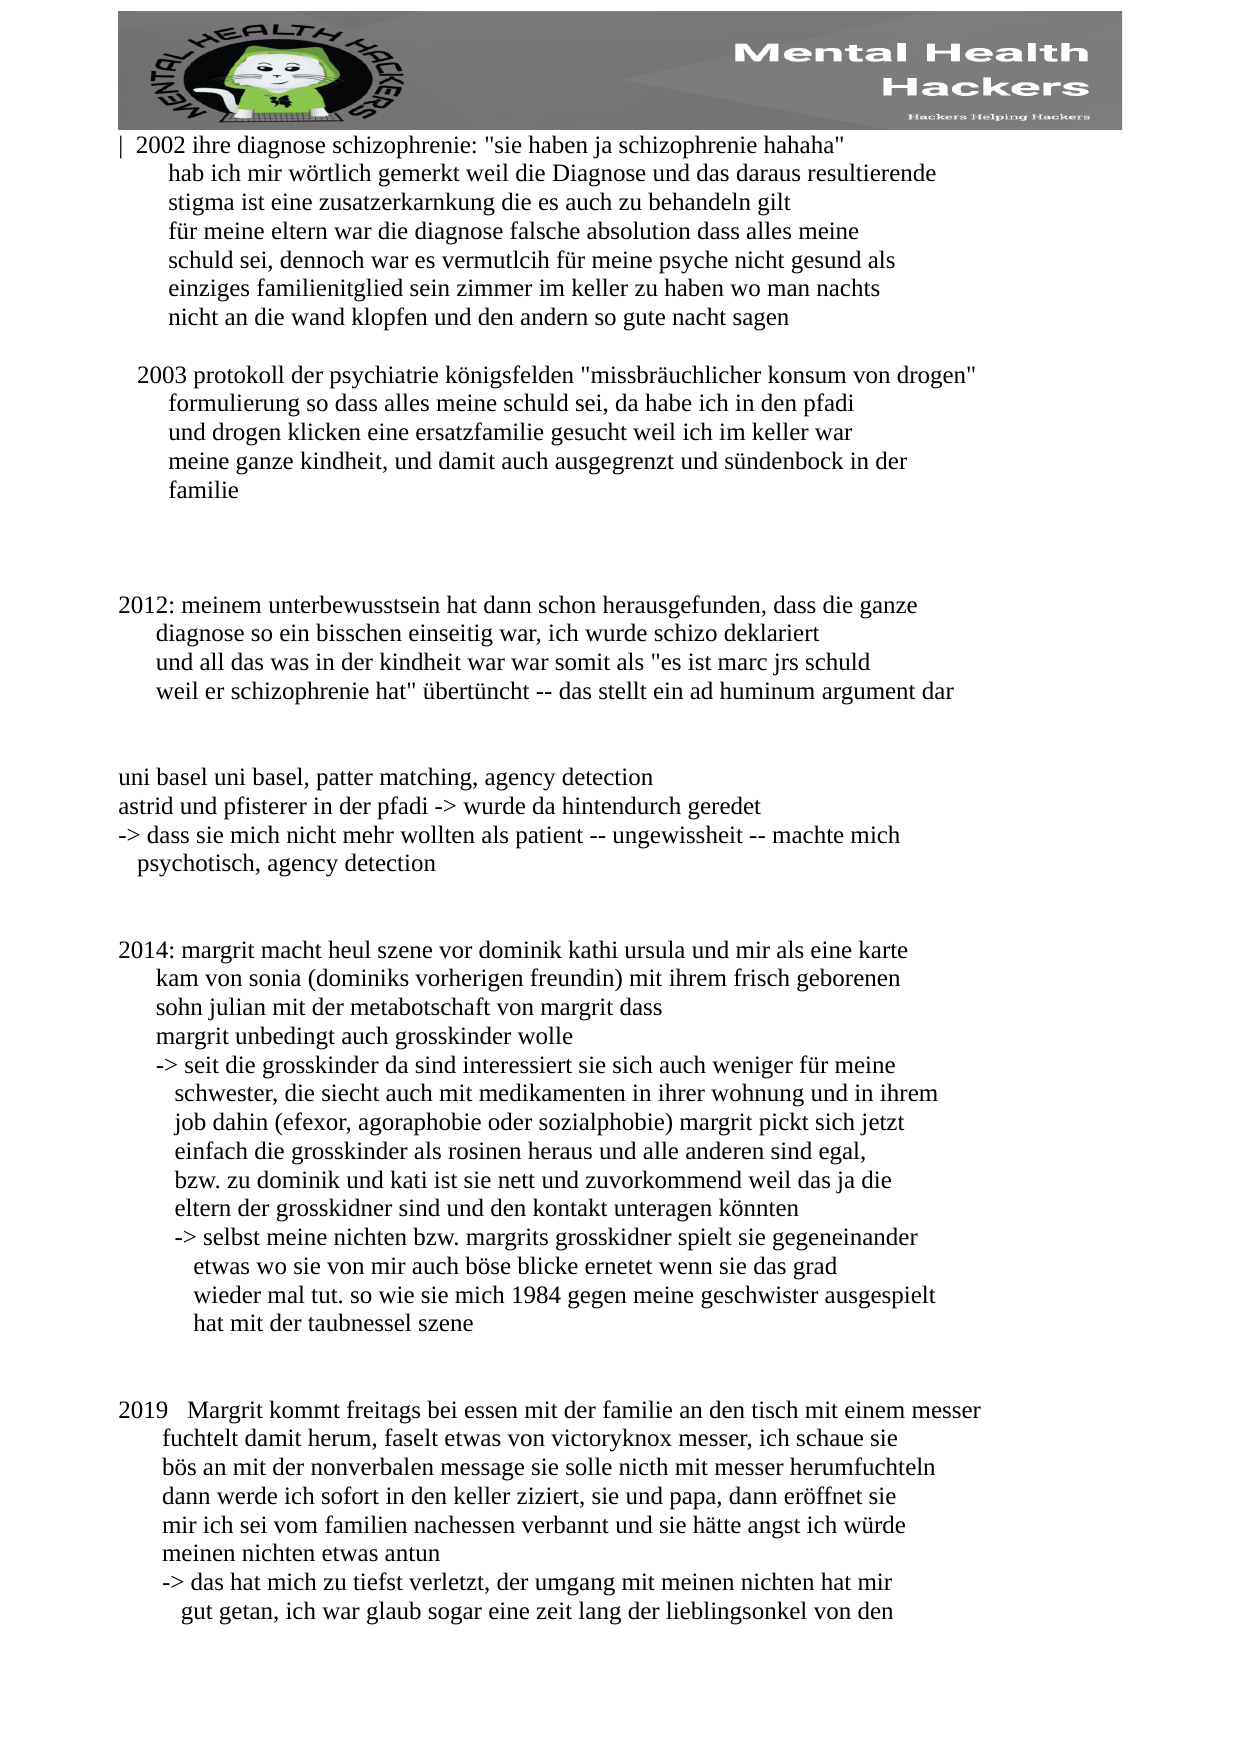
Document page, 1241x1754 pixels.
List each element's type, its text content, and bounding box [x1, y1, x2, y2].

text uni basel uni basel, patter matching, agency detection [118, 762, 1122, 791]
text eltern der grosskidner sind und den kontakt unteragen könnten [118, 1193, 1122, 1222]
text 2019 Margrit kommt freitags bei essen mit der familie an den tisch mit einem messer [118, 1395, 1122, 1423]
text hab ich mir wörtlich gemerkt weil die Diagnose und das daraus resultierende [118, 158, 1122, 187]
text -> seit die grosskinder da sind interessiert sie sich auch weniger für meine [118, 1050, 1122, 1078]
text schuld sei, dennoch war es vermutlcih für meine psyche nicht gesund als [118, 245, 1122, 273]
text diagnose so ein bisschen einseitig war, ich wurde schizo deklariert [118, 618, 1122, 647]
text nicht an die wand klopfen und den andern so gute nacht sagen [118, 302, 1122, 331]
text kam von sonia (dominiks vorherigen freundin) mit ihrem frisch geborenen [118, 963, 1122, 992]
text familie [118, 475, 1122, 503]
text etwas wo sie von mir auch böse blicke ernetet wenn sie das grad [118, 1251, 1122, 1280]
text mir ich sei vom familien nachessen verbannt und sie hätte angst ich würde [118, 1510, 1122, 1538]
text meine ganze kindheit, und damit auch ausgegrenzt und sündenbock in der [118, 446, 1122, 475]
text | 2002 ihre diagnose schizophrenie: "sie haben ja schizophrenie hahaha" [118, 130, 1122, 158]
text bös an mit der nonverbalen message sie solle nicth mit messer herumfuchteln [118, 1452, 1122, 1481]
text weil er schizophrenie hat" übertüncht -- das stellt ein ad huminum argument dar [118, 676, 1122, 705]
text bzw. zu dominik und kati ist sie nett und zuvorkommend weil das ja die [118, 1165, 1122, 1193]
text 2003 protokoll der psychiatrie königsfelden "missbräuchlicher konsum von drogen" [118, 360, 1122, 388]
text fuchtelt damit herum, faselt etwas von victoryknox messer, ich schaue sie [118, 1423, 1122, 1452]
text wieder mal tut. so wie sie mich 1984 gegen meine geschwister ausgespielt [118, 1280, 1122, 1308]
text psychotisch, agency detection [118, 848, 1122, 877]
text meinen nichten etwas antun [118, 1538, 1122, 1567]
text und all das was in der kindheit war war somit als "es ist marc jrs schuld [118, 647, 1122, 676]
text schwester, die siecht auch mit medikamenten in ihrer wohnung und in ihrem [118, 1078, 1122, 1107]
text margrit unbedingt auch grosskinder wolle [118, 1021, 1122, 1050]
text sohn julian mit der metabotschaft von margrit dass [118, 992, 1122, 1021]
text 2012: meinem unterbewusstsein hat dann schon herausgefunden, dass die ganze [118, 590, 1122, 618]
text stigma ist eine zusatzerkarnkung die es auch zu behandeln gilt [118, 187, 1122, 216]
text job dahin (efexor, agoraphobie oder sozialphobie) margrit pickt sich jetzt [118, 1107, 1122, 1136]
text -> dass sie mich nicht mehr wollten als patient -- ungewissheit -- machte mich [118, 820, 1122, 848]
text hat mit der taubnessel szene [118, 1308, 1122, 1337]
text -> das hat mich zu tiefst verletzt, der umgang mit meinen nichten hat mir [118, 1567, 1122, 1596]
text -> selbst meine nichten bzw. margrits grosskidner spielt sie gegeneinander [118, 1222, 1122, 1251]
text formulierung so dass alles meine schuld sei, da habe ich in den pfadi [118, 388, 1122, 417]
text gut getan, ich war glaub sogar eine zeit lang der lieblingsonkel von den [118, 1596, 1122, 1625]
text und drogen klicken eine ersatzfamilie gesucht weil ich im keller war [118, 417, 1122, 446]
text einfach die grosskinder als rosinen heraus und alle anderen sind egal, [118, 1136, 1122, 1165]
text dann werde ich sofort in den keller ziziert, sie und papa, dann eröffnet sie [118, 1481, 1122, 1510]
text für meine eltern war die diagnose falsche absolution dass alles meine [118, 216, 1122, 245]
text astrid und pfisterer in der pfadi -> wurde da hintendurch geredet [118, 791, 1122, 820]
text einziges familienitglied sein zimmer im keller zu haben wo man nachts [118, 273, 1122, 302]
picture [118, 11, 1123, 130]
text 2014: margrit macht heul szene vor dominik kathi ursula und mir als eine karte [118, 935, 1122, 963]
